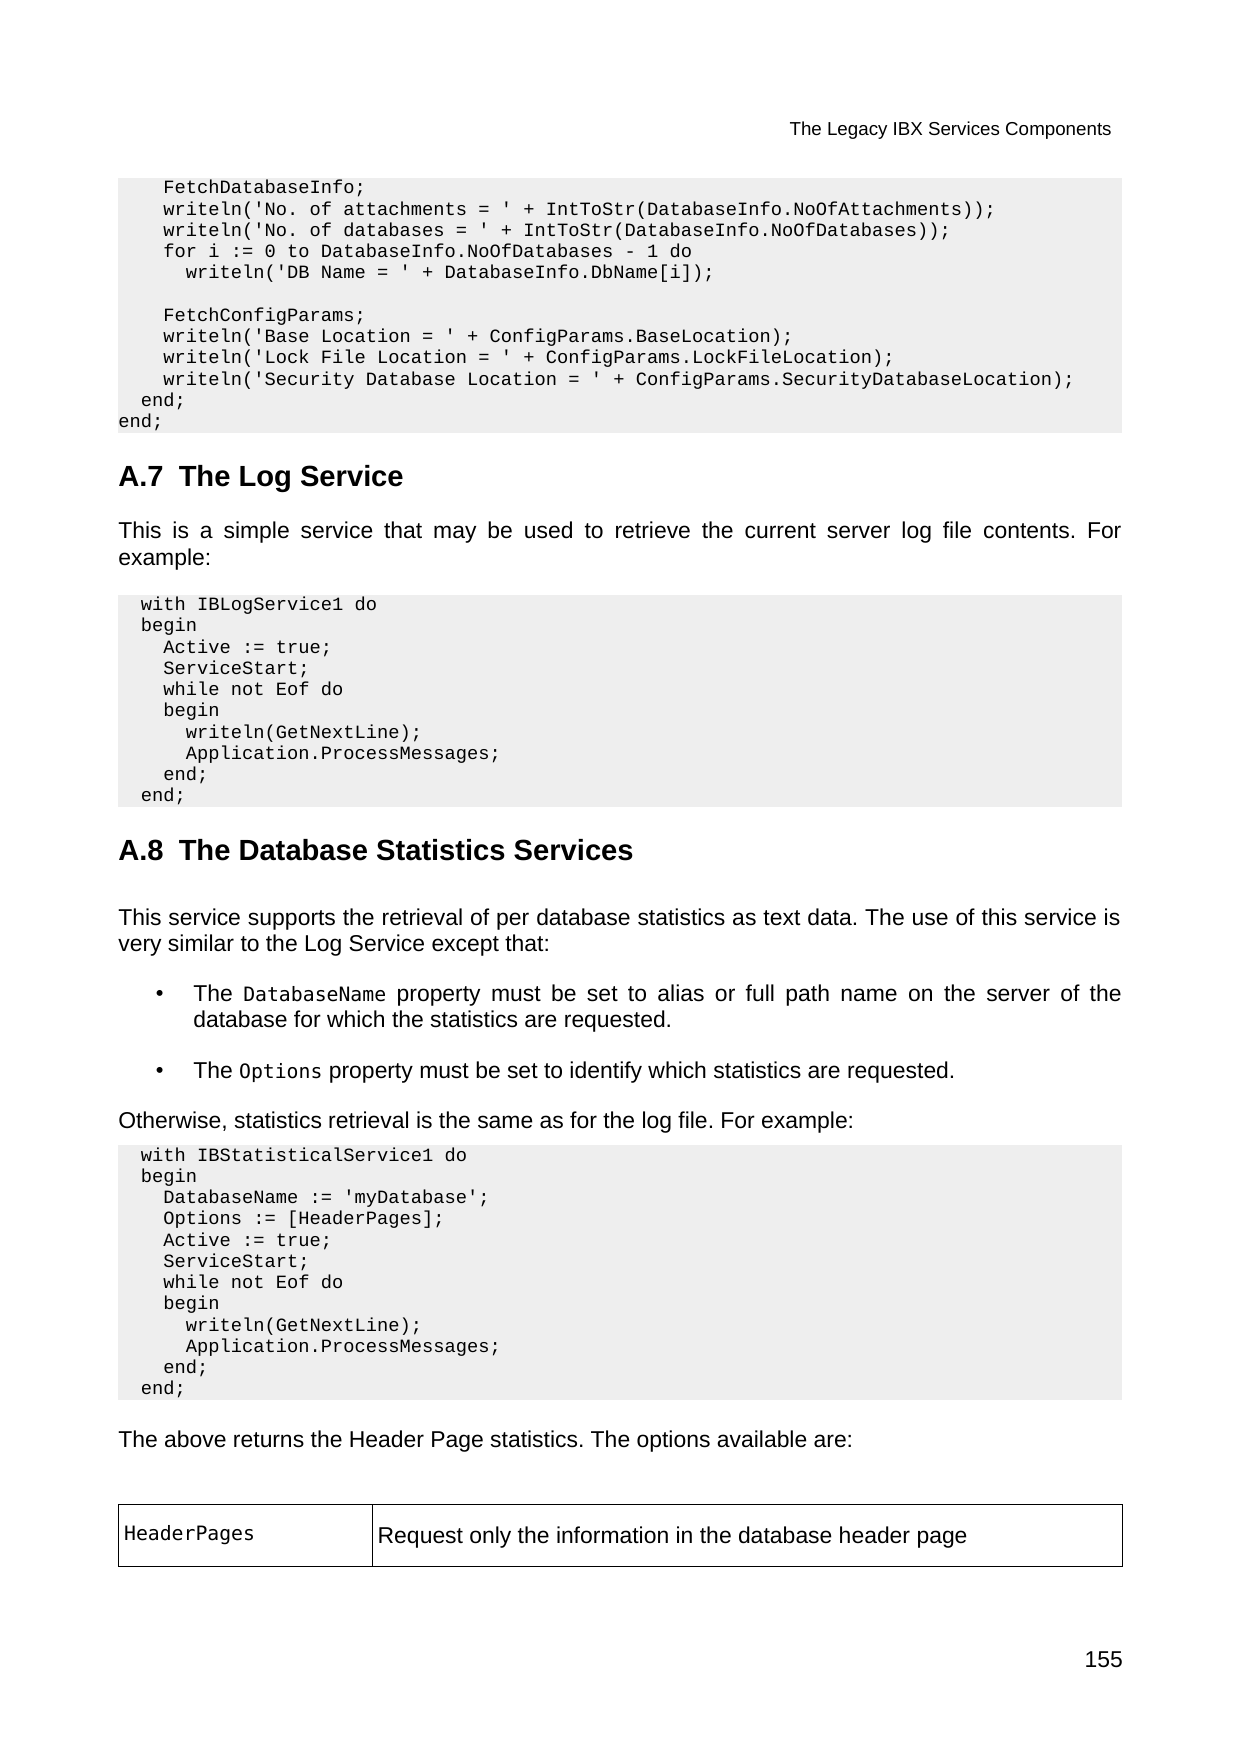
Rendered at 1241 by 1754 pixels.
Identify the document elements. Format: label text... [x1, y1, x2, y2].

text Active := true; [118, 637, 1122, 659]
text This is a simple service that may be used to retrieve the current server log file contents. For example: [118, 517, 1122, 570]
text This service supports the retrieval of per database statistics as text data. The use of this service is very similar to the Log Service except that: [118, 903, 1122, 956]
text writeln('DB Name = ' + DatabaseInfo.DbName[i]); [118, 263, 1122, 284]
text while not Eof do [118, 680, 1122, 701]
text begin [118, 616, 1122, 637]
text with IBStatisticalService1 do [118, 1145, 1122, 1167]
text writeln('Lock File Location = ' + ConfigParams.LockFileLocation); [118, 348, 1122, 369]
text FetchConfigParams; [118, 306, 1122, 327]
text with IBLogService1 do [118, 595, 1122, 616]
text end; [118, 1379, 1122, 1400]
text begin [118, 701, 1122, 722]
text DatabaseName := 'myDatabase'; [118, 1188, 1122, 1209]
text writeln('No. of attachments = ' + IntToStr(DatabaseInfo.NoOfAttachments)); [118, 199, 1122, 221]
text end; [118, 412, 1122, 433]
text writeln(GetNextLine); [118, 1315, 1122, 1337]
text ServiceStart; [118, 659, 1122, 680]
text end; [118, 786, 1122, 807]
text while not Eof do [118, 1273, 1122, 1294]
text FetchDatabaseInfo; [118, 178, 1122, 199]
text end; [118, 391, 1122, 412]
text Application.ProcessMessages; [118, 744, 1122, 765]
text end; [118, 765, 1122, 786]
text Application.ProcessMessages; [118, 1337, 1122, 1358]
text writeln('No. of databases = ' + IntToStr(DatabaseInfo.NoOfDatabases)); [118, 221, 1122, 242]
text The above returns the Header Page statistics. The options available are: [118, 1426, 1122, 1479]
text Active := true; [118, 1230, 1122, 1252]
text begin [118, 1167, 1122, 1188]
text writeln('Security Database Location = ' + ConfigParams.SecurityDatabaseLocation); [118, 369, 1122, 391]
text ServiceStart; [118, 1252, 1122, 1273]
text writeln('Base Location = ' + ConfigParams.BaseLocation); [118, 327, 1122, 348]
text end; [118, 1358, 1122, 1379]
table_header HeaderPages [119, 1505, 372, 1566]
text writeln(GetNextLine); [118, 722, 1122, 744]
subtitle The Database Statistics Services [118, 833, 1122, 866]
subtitle The Log Service [118, 459, 1122, 492]
text begin [118, 1294, 1122, 1315]
list The Options property must be set to identify which statistics are requested. [156, 1057, 1122, 1083]
text Options := [HeaderPages]; [118, 1209, 1122, 1230]
table_header Request only the information in the database header page [373, 1505, 1122, 1566]
list The DatabaseName property must be set to alias or full path name on the server of the database for which the statistics are requested. [156, 980, 1122, 1033]
text Otherwise, statistics retrieval is the same as for the log file. For example: [118, 1107, 1122, 1133]
text for i := 0 to DatabaseInfo.NoOfDatabases - 1 do [118, 242, 1122, 263]
